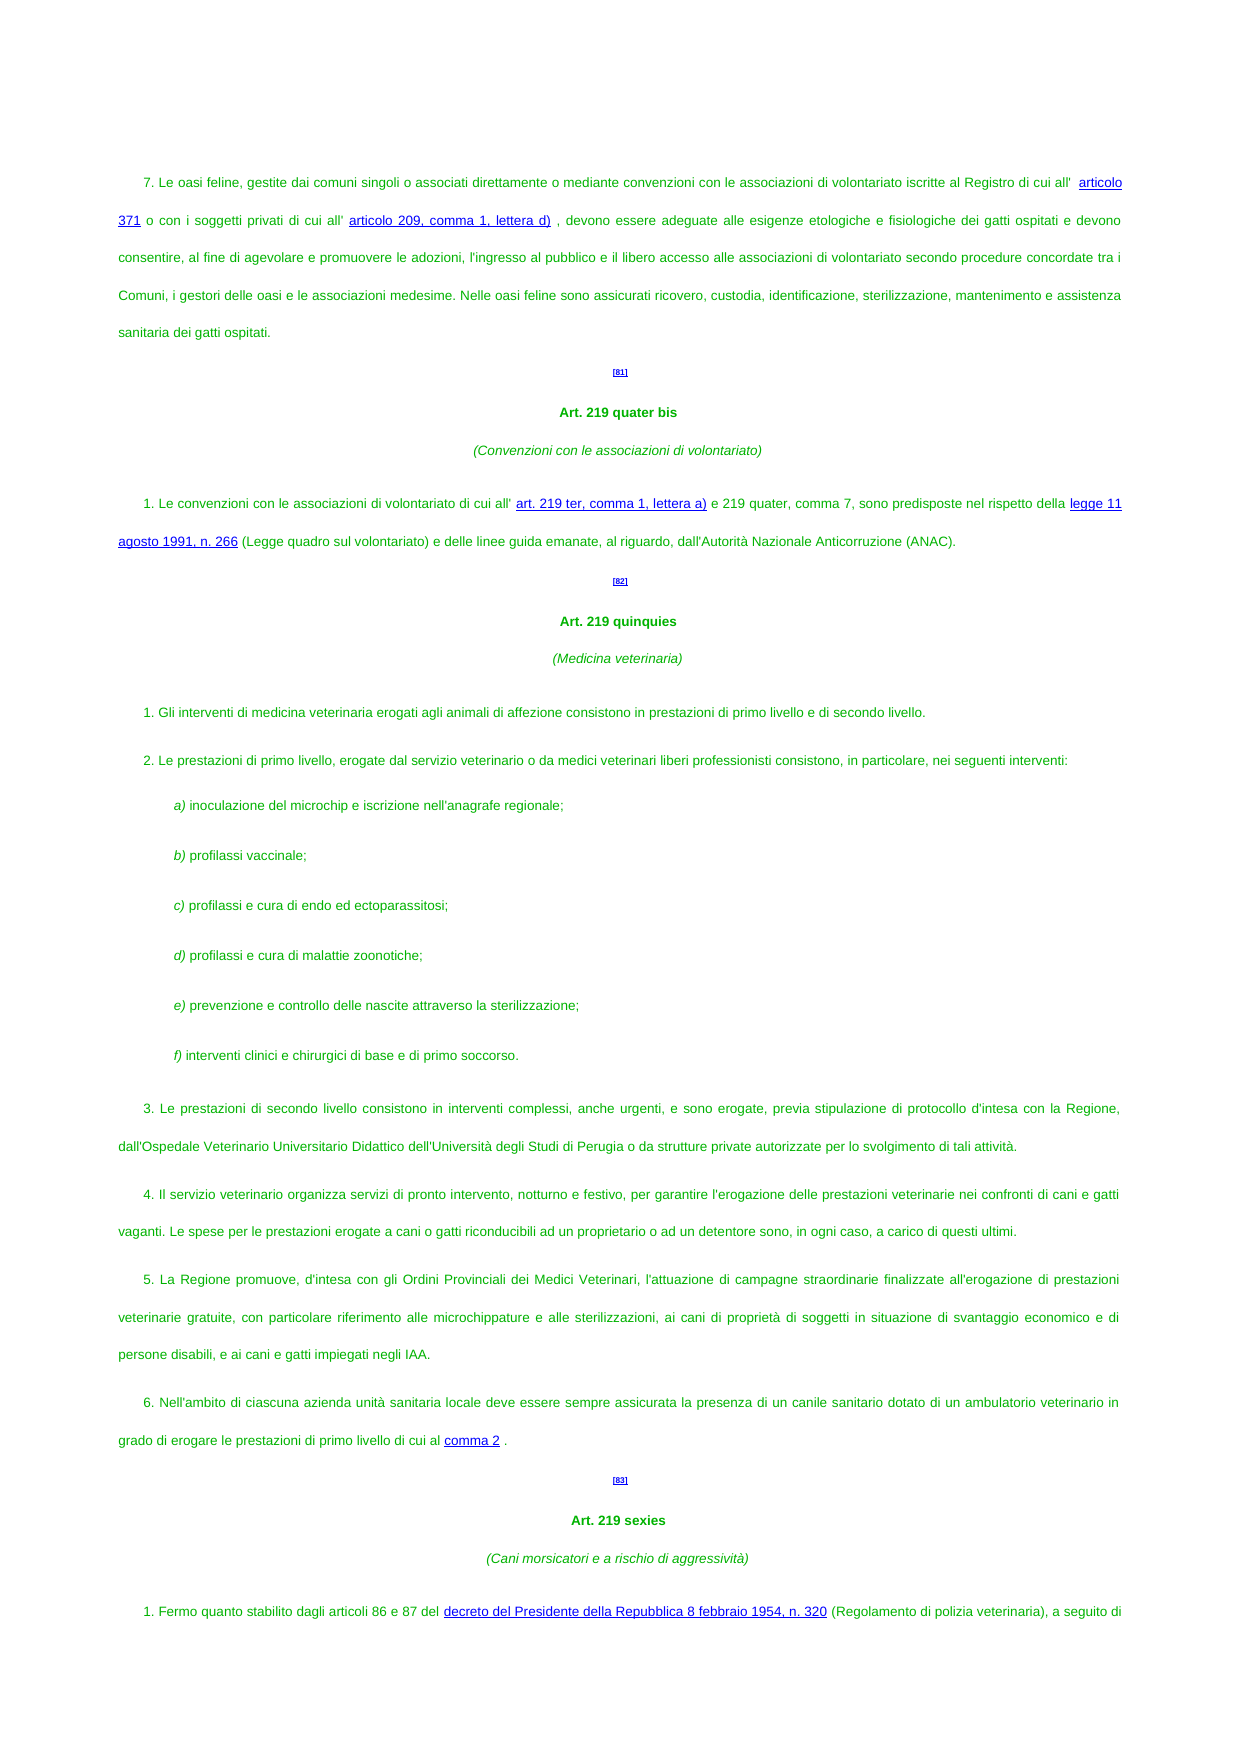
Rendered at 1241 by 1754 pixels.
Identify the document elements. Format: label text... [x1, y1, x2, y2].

table_header 7. Le oasi feline, gestite dai comuni singoli o associati direttamente o mediante convenzioni con le associazioni di volontariato iscritte al Registro di cui all' articolo 371 o con i soggetti privati di cui all' articolo 209, comma 1, lettera d) , devono essere adeguate alle esigenze etologiche e fisiologiche dei gatti ospitati e devono consentire, al fine di agevolare e promuovere le adozioni, l'ingresso al pubblico e il libero accesso alle associazioni di volontariato secondo procedure concordate tra i Comuni, i gestori delle oasi e le associazioni medesime. Nelle oasi feline sono assicurati ricovero, custodia, identificazione, sterilizzazione, mantenimento e assistenza sanitaria dei gatti ospitati. [81] Art. 219 quater bis (Convenzioni con le associazioni di volontariato) 1. Le convenzioni con le associazioni di volontariato di cui all' art. 219 ter, comma 1, lettera a) e 219 quater, comma 7, sono predisposte nel rispetto della legge 11 agosto 1991, n. 266 (Legge quadro sul volontariato) e delle linee guida emanate, al riguardo, dall'Autorità Nazionale Anticorruzione (ANAC). [82] Art. 219 quinquies (Medicina veterinaria) 1. Gli interventi di medicina veterinaria erogati agli animali di affezione consistono in prestazioni di primo livello e di secondo livello. 2. Le prestazioni di primo livello, erogate dal servizio veterinario o da medici veterinari liberi professionisti consistono, in particolare, nei seguenti interventi: a) inoculazione del microchip e iscrizione nell'anagrafe regionale; b) profilassi vaccinale; c) profilassi e cura di endo ed ectoparassitosi; d) profilassi e cura di malattie zoonotiche; e) prevenzione e controllo delle nascite attraverso la sterilizzazione; f) interventi clinici e chirurgici di base e di primo soccorso. 3. Le prestazioni di secondo livello consistono in interventi complessi, anche urgenti, e sono erogate, previa stipulazione di protocollo d'intesa con la Regione, dall'Ospedale Veterinario Universitario Didattico dell'Università degli Studi di Perugia o da strutture private autorizzate per lo svolgimento di tali attività. 4. Il servizio veterinario organizza servizi di pronto intervento, notturno e festivo, per garantire l'erogazione delle prestazioni veterinarie nei confronti di cani e gatti vaganti. Le spese per le prestazioni erogate a cani o gatti riconducibili ad un proprietario o ad un detentore sono, in ogni caso, a carico di questi ultimi. 5. La Regione promuove, d'intesa con gli Ordini Provinciali dei Medici Veterinari, l'attuazione di campagne straordinarie finalizzate all'erogazione di prestazioni veterinarie gratuite, con particolare riferimento alle microchippature e alle sterilizzazioni, ai cani di proprietà di soggetti in situazione di svantaggio economico e di persone disabili, e ai cani e gatti impiegati negli IAA. 6. Nell'ambito di ciascuna azienda unità sanitaria locale deve essere sempre assicurata la presenza di un canile sanitario dotato di un ambulatorio veterinario in grado di erogare le prestazioni di primo livello di cui al comma 2 . [83] Art. 219 sexies (Cani morsicatori e a rischio di aggressività) 1. Fermo quanto stabilito dagli articoli 86 e 87 del decreto del Presidente della Repubblica 8 febbraio 1954, n. 320 (Regolamento di polizia veterinaria), a seguito di [118, 148, 1122, 1619]
